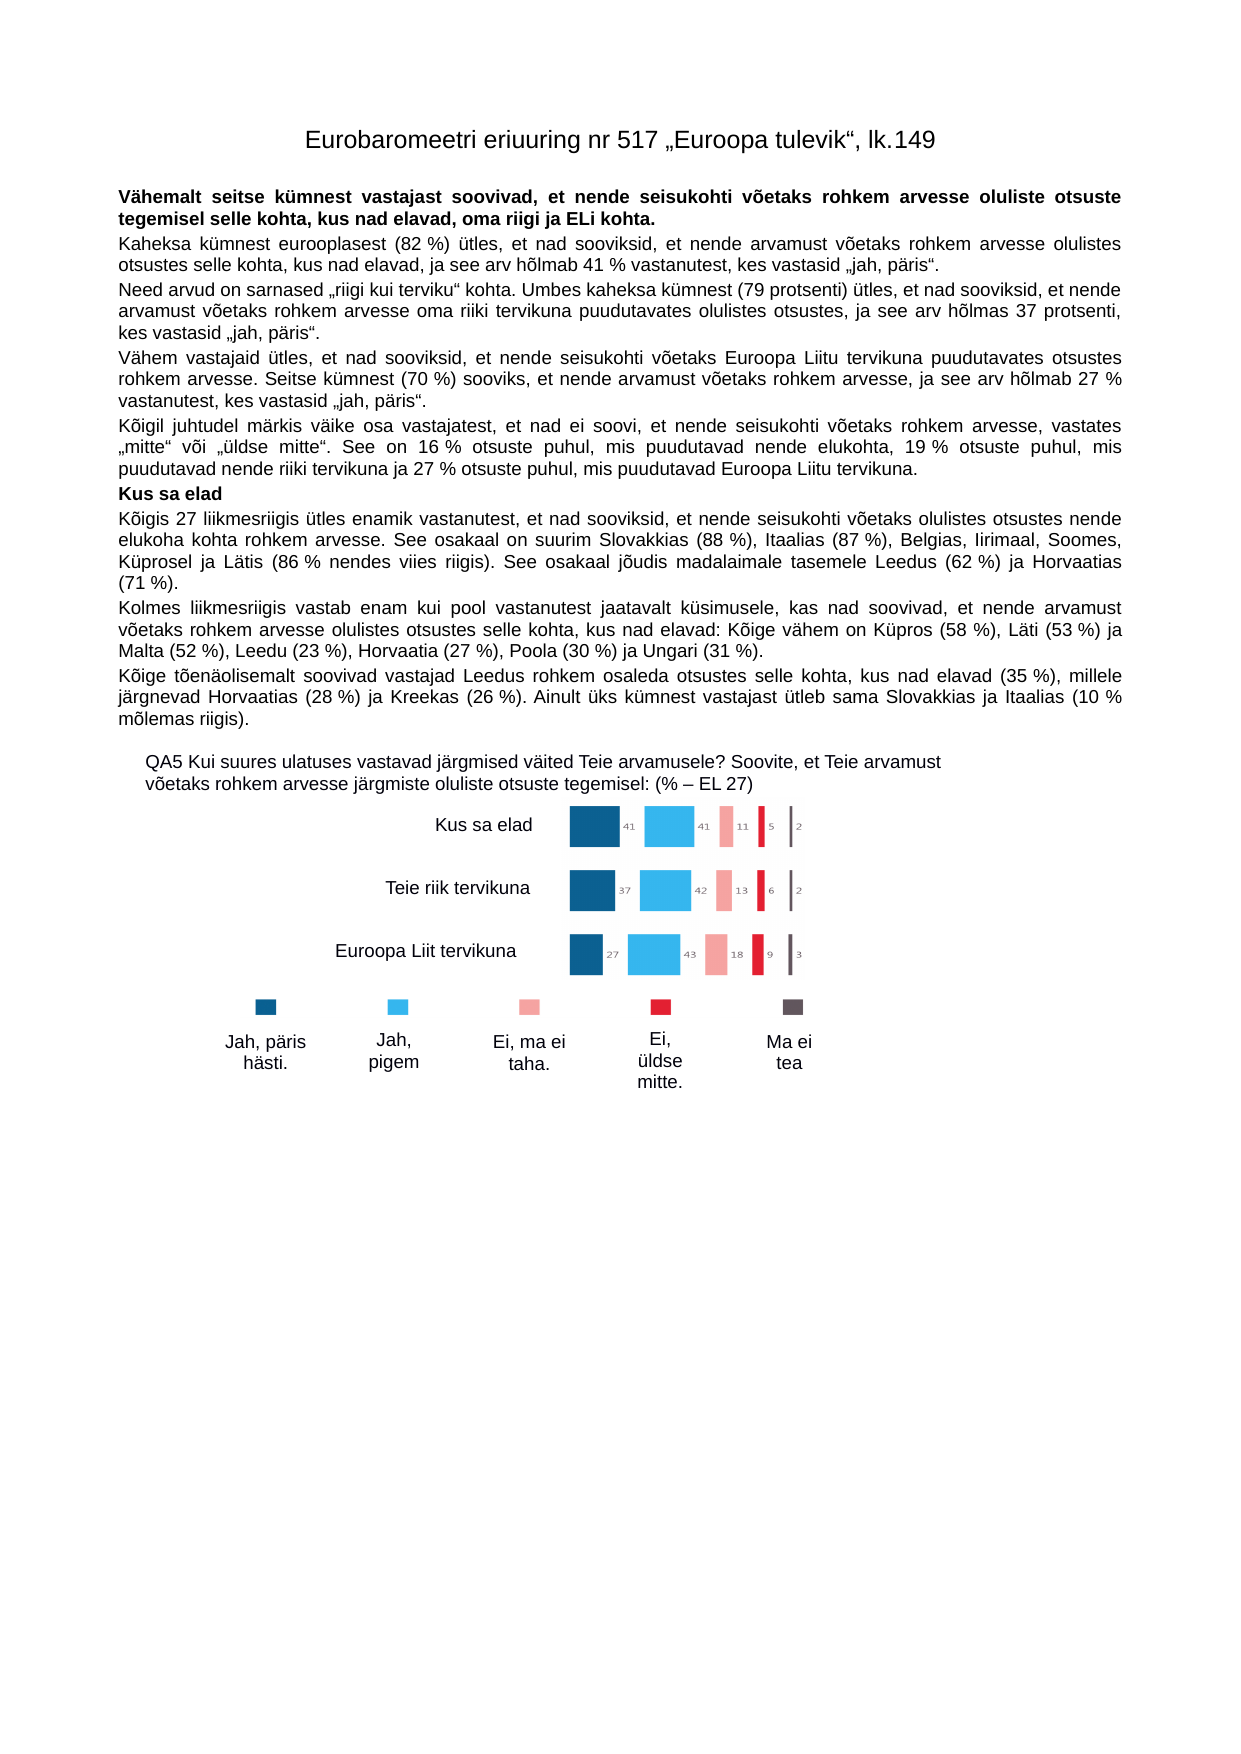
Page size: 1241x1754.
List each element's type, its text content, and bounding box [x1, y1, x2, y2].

text Kaheksa kümnest eurooplasest (82 %) ütles, et nad sooviksid, et nende arvamust võetaks rohkem arvesse olulistes otsustes selle kohta, kus nad elavad, ja see arv hõlmab 41 % vastanutest, kes vastasid „jah, päris“. [118, 232, 1122, 276]
text Kõigil juhtudel märkis väike osa vastajatest, et nad ei soovi, et nende seisukohti võetaks rohkem arvesse, vastates „mitte“ või „üldse mitte“. See on 16 % otsuste puhul, mis puudutavad nende elukohta, 19 % otsuste puhul, mis puudutavad nende riiki tervikuna ja 27 % otsuste puhul, mis puudutavad Euroopa Liitu tervikuna. [118, 414, 1122, 479]
text Vähemalt seitse kümnest vastajast soovivad, et nende seisukohti võetaks rohkem arvesse oluliste otsuste tegemisel selle kohta, kus nad elavad, oma riigi ja ELi kohta. [118, 186, 1122, 229]
text Kõige tõenäolisemalt soovivad vastajad Leedus rohkem osaleda otsustes selle kohta, kus nad elavad (35 %), millele järgnevad Horvaatias (28 %) ja Kreekas (26 %). Ainult üks kümnest vastajast ütleb sama Slovakkias ja Itaalias (10 % mõlemas riigis). [118, 665, 1122, 729]
text Need arvud on sarnased „riigi kui terviku“ kohta. Umbes kaheksa kümnest (79 protsenti) ütles, et nad sooviksid, et nende arvamust võetaks rohkem arvesse oma riiki tervikuna puudutavates olulistes otsustes, ja see arv hõlmas 37 protsenti, kes vastasid „jah, päris“. [118, 279, 1122, 343]
text Kolmes liikmesriigis vastab enam kui pool vastanutest jaatavalt küsimusele, kas nad soovivad, et nende arvamust võetaks rohkem arvesse olulistes otsustes selle kohta, kus nad elavad: Kõige vähem on Küpros (58 %), Läti (53 %) ja Malta (52 %), Leedu (23 %), Horvaatia (27 %), Poola (30 %) ja Ungari (31 %). [118, 597, 1122, 661]
text Kõigis 27 liikmesriigis ütles enamik vastanutest, et nad sooviksid, et nende seisukohti võetaks olulistes otsustes nende elukoha kohta rohkem arvesse. See osakaal on suurim Slovakkias (88 %), Itaalias (87 %), Belgias, Iirimaal, Soomes, Küprosel ja Lätis (86 % nendes viies riigis). See osakaal jõudis madalaimale tasemele Leedus (62 %) ja Horvaatias (71 %). [118, 507, 1122, 593]
text Vähem vastajaid ütles, et nad sooviksid, et nende seisukohti võetaks Euroopa Liitu tervikuna puudutavates otsustes rohkem arvesse. Seitse kümnest (70 %) sooviks, et nende arvamust võetaks rohkem arvesse, ja see arv hõlmab 27 % vastanutest, kes vastasid „jah, päris“. [118, 347, 1122, 411]
text Kus sa elad [118, 482, 1122, 504]
picture [240, 988, 806, 1018]
picture [561, 797, 805, 980]
